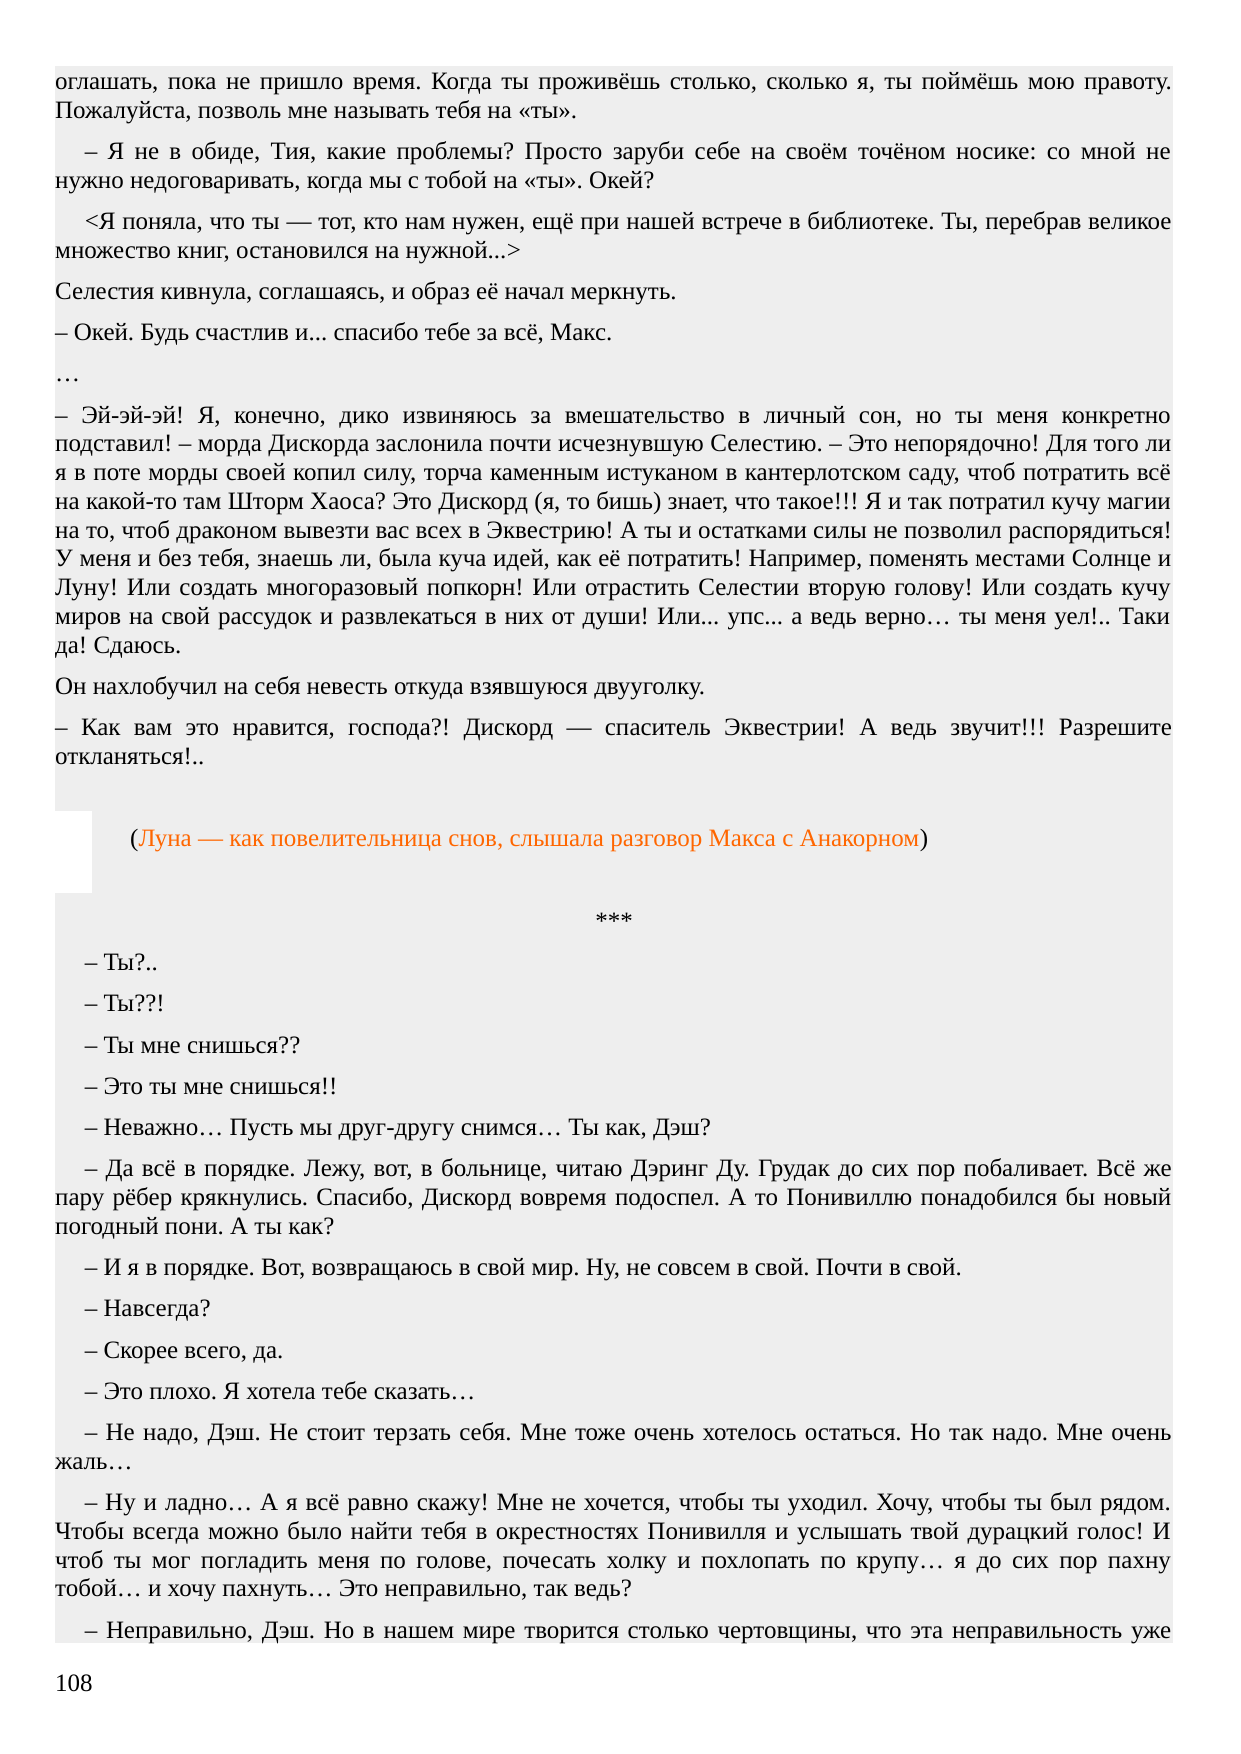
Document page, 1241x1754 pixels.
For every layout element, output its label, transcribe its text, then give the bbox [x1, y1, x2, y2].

text – Это плохо. Я хотела тебе сказать… [55, 1376, 1173, 1405]
text – Неправильно, Дэш. Но в нашем мире творится столько чертовщины, что эта неправильность уже [55, 1615, 1173, 1643]
text … [55, 358, 1173, 387]
list (Луна — как повелительница снов, слышала разговор Макса с Анакорном) [92, 823, 1173, 852]
text – Это ты мне снишься!! [55, 1071, 1173, 1100]
text – Неважно… Пусть мы друг-другу снимся… Ты как, Дэш? [55, 1112, 1173, 1141]
text – Окей. Будь счастлив и... спасибо тебе за всё, Макс. [55, 317, 1173, 346]
text – Скорее всего, да. [55, 1335, 1173, 1363]
text <Я поняла, что ты — тот, кто нам нужен, ещё при нашей встрече в библиотеке. Ты, перебрав великое множество книг, остановился на нужной...> [55, 206, 1173, 263]
text оглашать, пока не пришло время. Когда ты проживёшь столько, сколько я, ты поймёшь мою правоту. Пожалуйста, позволь мне называть тебя на «ты». [55, 66, 1173, 123]
text – Ты??! [55, 988, 1173, 1017]
text *** [55, 906, 1173, 935]
text – Не надо, Дэш. Не стоит терзать себя. Мне тоже очень хотелось остаться. Но так надо. Мне очень жаль… [55, 1417, 1173, 1475]
text – Ну и ладно… А я всё равно скажу! Мне не хочется, чтобы ты уходил. Хочу, чтобы ты был рядом. Чтобы всегда можно было найти тебя в окрестностях Понивилля и услышать твой дурацкий голос! И чтоб ты мог погладить меня по голове, почесать холку и похлопать по крупу… я до сих пор пахну тобой… и хочу пахнуть… Это неправильно, так ведь? [55, 1487, 1173, 1602]
text Он нахлобучил на себя невесть откуда взявшуюся двууголку. [55, 671, 1173, 700]
text – Да всё в порядке. Лежу, вот, в больнице, читаю Дэринг Ду. Грудак до сих пор побаливает. Всё же пару рёбер крякнулись. Спасибо, Дискорд вовремя подоспел. А то Понивиллю понадобился бы новый погодный пони. А ты как? [55, 1153, 1173, 1240]
text – Как вам это нравится, господа?! Дискорд — спаситель Эквестрии! А ведь звучит!!! Разрешите откланяться!.. [55, 712, 1173, 770]
text Селестия кивнула, соглашаясь, и образ её начал меркнуть. [55, 276, 1173, 305]
text – Ты мне снишься?? [55, 1030, 1173, 1058]
text – Я не в обиде, Тия, какие проблемы? Просто заруби себе на своём точёном носике: со мной не нужно недоговаривать, когда мы с тобой на «ты». Окей? [55, 136, 1173, 193]
text – Эй-эй-эй! Я, конечно, дико извиняюсь за вмешательство в личный сон, но ты меня конкретно подставил! – морда Дискорда заслонила почти исчезнувшую Селестию. – Это непорядочно! Для того ли я в поте морды своей копил силу, торча каменным истуканом в кантерлотском саду, чтоб потратить всё на какой-то там Шторм Хаоса? Это Дискорд (я, то бишь) знает, что такое!!! Я и так потратил кучу магии на то, чтоб драконом вывезти вас всех в Эквестрию! А ты и остатками силы не позволил распорядиться! У меня и без тебя, знаешь ли, была куча идей, как её потратить! Например, поменять местами Солнце и Луну! Или создать многоразовый попкорн! Или отрастить Селестии вторую голову! Или создать кучу миров на свой рассудок и развлекаться в них от души! Или... упс... а ведь верно… ты меня уел!.. Таки да! Сдаюсь. [55, 400, 1173, 658]
text – Ты?.. [55, 947, 1173, 976]
text – Навсегда? [55, 1293, 1173, 1322]
text – И я в порядке. Вот, возвращаюсь в свой мир. Ну, не совсем в свой. Почти в свой. [55, 1252, 1173, 1281]
